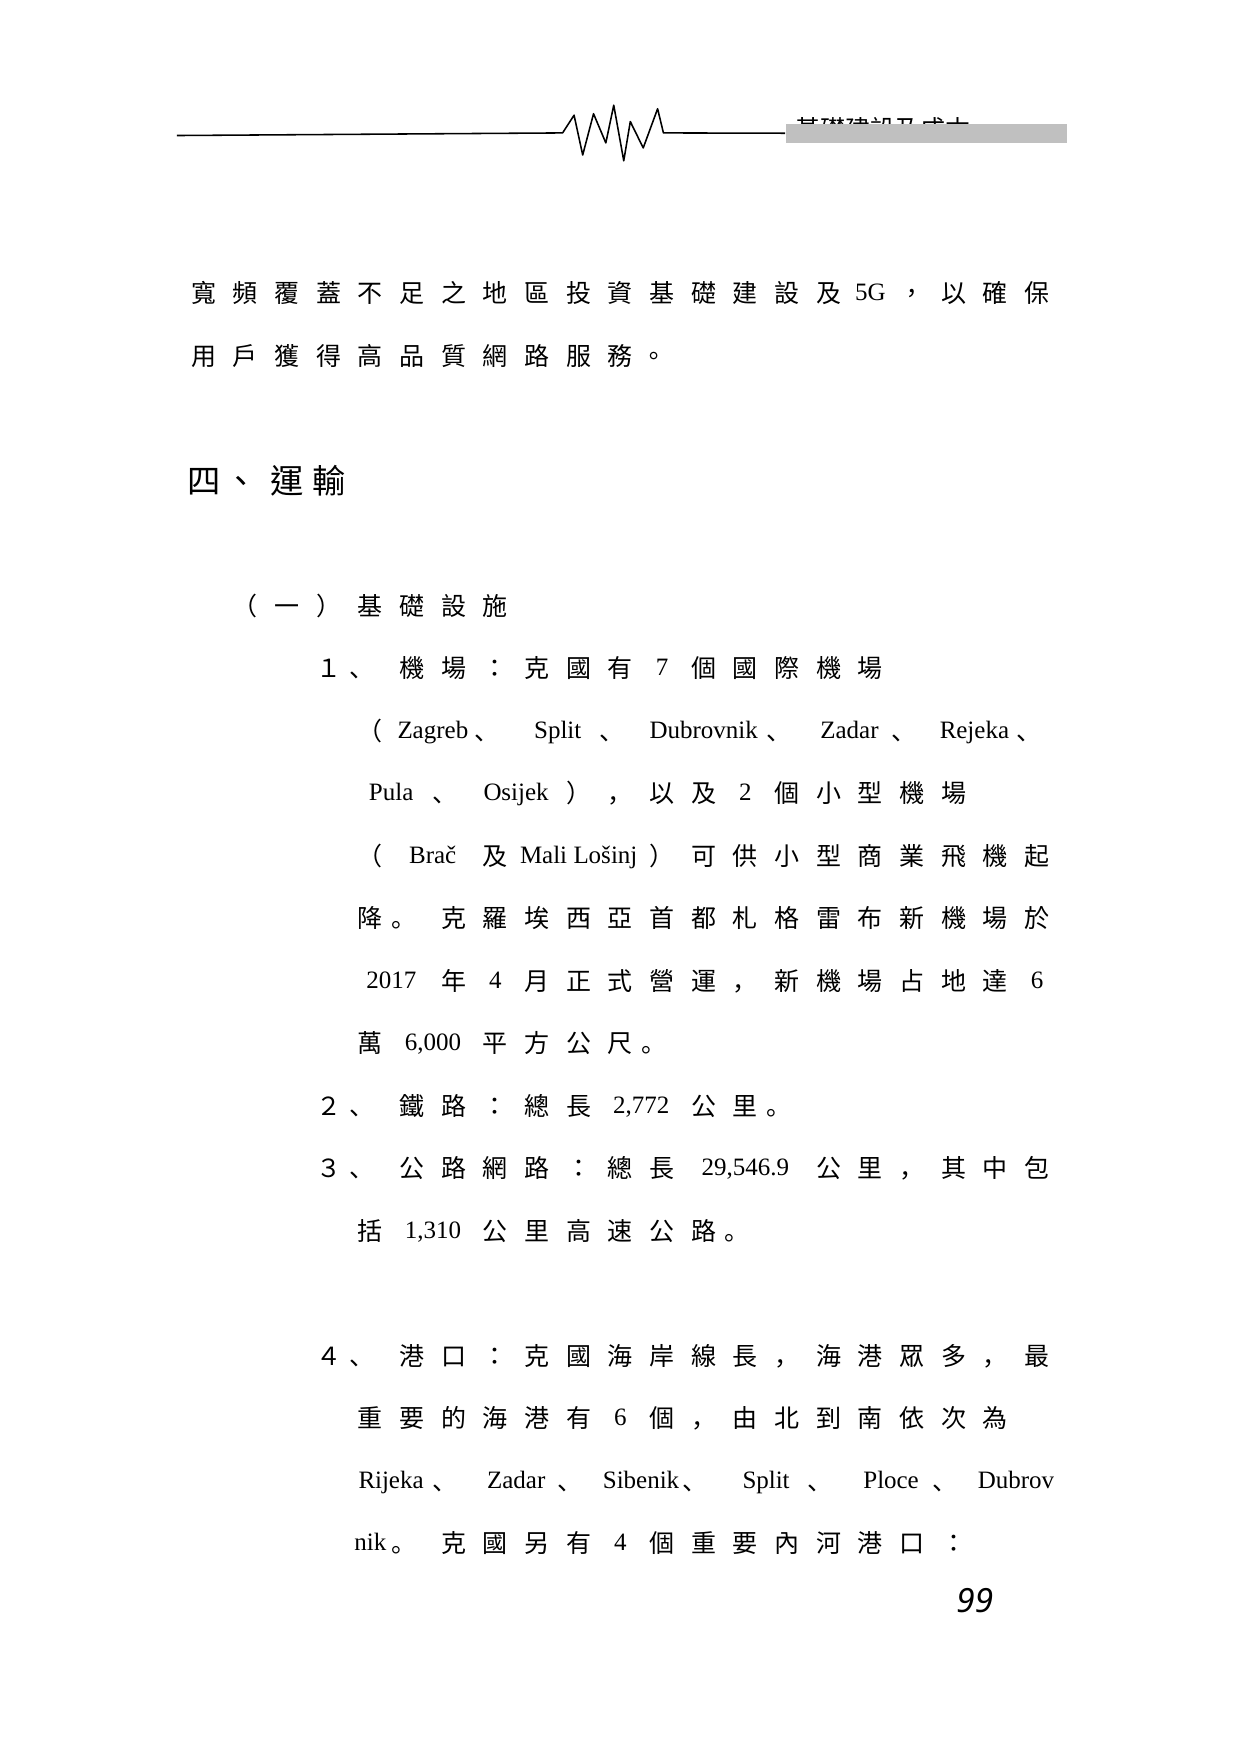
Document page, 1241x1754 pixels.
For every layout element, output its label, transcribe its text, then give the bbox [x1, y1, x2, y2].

text ４、港口：克國海岸線長，海港眾多，最重要的海港有6個，由北到南依次為Rijeka、Zadar、Sibenik、Split、Ploce、Dubrovnik。克國另有4個重要內河港口： [281, 1313, 1058, 1563]
text 四、運輸 [183, 438, 1058, 500]
text ２、鐵路：總長2,772公里。 [281, 1063, 1058, 1125]
text １、機場：克國有7個國際機場（Zagreb、Split、Dubrovnik、Zadar、Rejeka、Pula、Osijek），以及2個小型機場（Brač及Mali Lošinj）可供小型商業飛機起降。克羅埃西亞首都札格雷布新機場於2017年4月正式營運，新機場占地達6萬6,000平方公尺。 [281, 625, 1058, 1063]
text 寬頻覆蓋不足之地區投資基礎建設及5G，以確保用戶獲得高品質網路服務。 [183, 250, 1058, 375]
text （一）基礎設施 [207, 563, 1058, 625]
text ３、公路網路：總長29,546.9公里，其中包括1,310公里高速公路。 [281, 1125, 1058, 1250]
